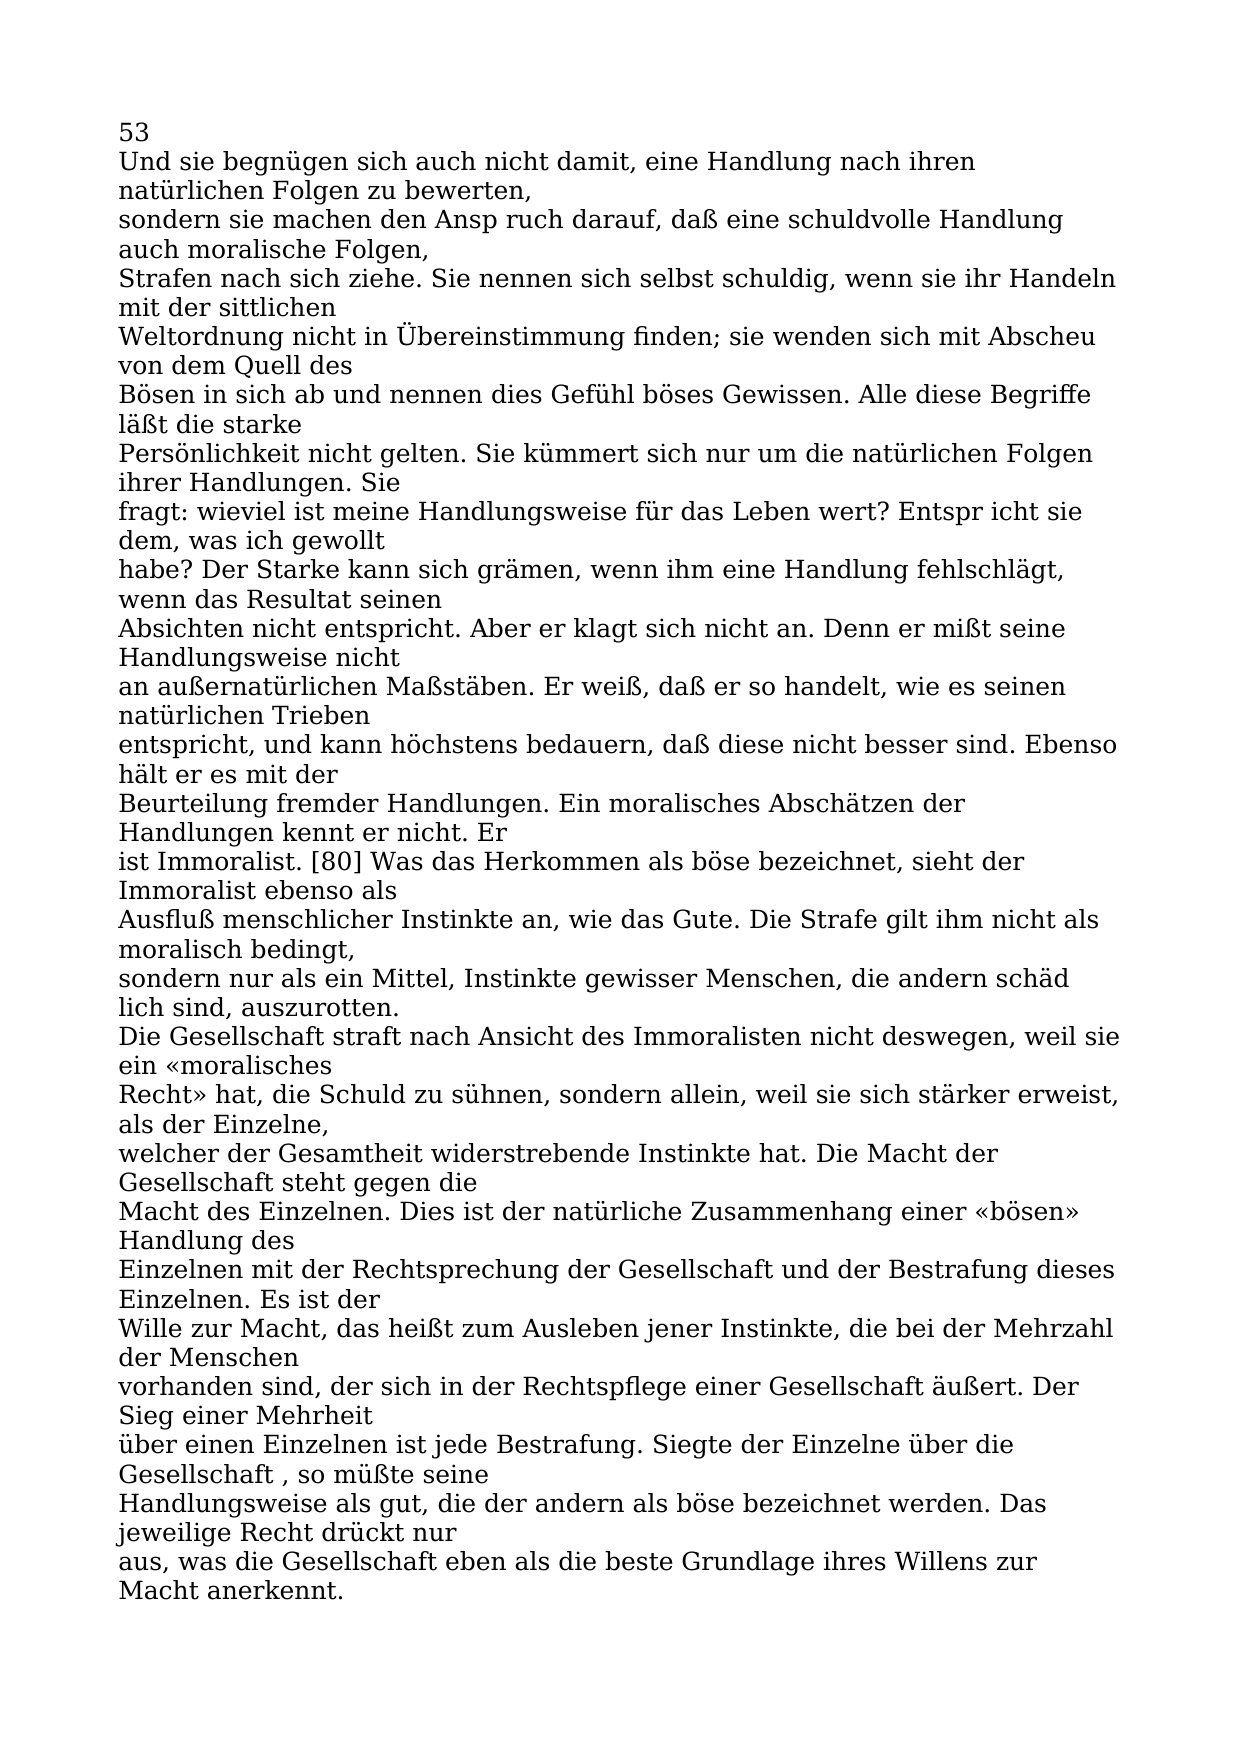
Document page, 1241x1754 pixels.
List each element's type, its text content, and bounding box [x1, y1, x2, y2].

text Recht» hat, die Schuld zu sühnen, sondern allein, weil sie sich stärker erweist, als der Einzelne, [118, 1081, 1122, 1139]
text Und sie begnügen sich auch nicht damit, eine Handlung nach ihren natürlichen Folgen zu bewerten, [118, 147, 1122, 206]
text Persönlichkeit nicht gelten. Sie kümmert sich nur um die natürlichen Folgen ihrer Handlungen. Sie [118, 439, 1122, 497]
text Ausfluß menschlicher Instinkte an, wie das Gute. Die Strafe gilt ihm nicht als moralisch bedingt, [118, 906, 1122, 964]
text Handlungsweise als gut, die der andern als böse bezeichnet werden. Das jeweilige Recht drückt nur [118, 1489, 1122, 1547]
text welcher der Gesamtheit widerstrebende Instinkte hat. Die Macht der Gesellschaft steht gegen die [118, 1139, 1122, 1197]
text Einzelnen mit der Rechtsprechung der Gesellschaft und der Bestrafung dieses Einzelnen. Es ist der [118, 1256, 1122, 1314]
text sondern nur als ein Mittel, Instinkte gewisser Menschen, die andern schäd lich sind, auszurotten. [118, 964, 1122, 1022]
text entspricht, und kann höchstens bedauern, daß diese nicht besser sind. Ebenso hält er es mit der [118, 731, 1122, 789]
text ist Immoralist. [80] Was das Herkommen als böse bezeichnet, sieht der Immoralist ebenso als [118, 847, 1122, 906]
text Wille zur Macht, das heißt zum Ausleben jener Instinkte, die bei der Mehrzahl der Menschen [118, 1314, 1122, 1372]
text sondern sie machen den Ansp ruch darauf, daß eine schuldvolle Handlung auch moralische Folgen, [118, 206, 1122, 264]
text fragt: wieviel ist meine Handlungsweise für das Leben wert? Entspr icht sie dem, was ich gewollt [118, 497, 1122, 556]
text Bösen in sich ab und nennen dies Gefühl böses Gewissen. Alle diese Begriffe läßt die starke [118, 381, 1122, 439]
text Strafen nach sich ziehe. Sie nennen sich selbst schuldig, wenn sie ihr Handeln mit der sittlichen [118, 264, 1122, 322]
text Beurteilung fremder Handlungen. Ein moralisches Abschätzen der Handlungen kennt er nicht. Er [118, 789, 1122, 847]
text vorhanden sind, der sich in der Rechtspflege einer Gesellschaft äußert. Der Sieg einer Mehrheit [118, 1372, 1122, 1431]
text habe? Der Starke kann sich grämen, wenn ihm eine Handlung fehlschlägt, wenn das Resultat seinen [118, 556, 1122, 614]
text 53 [118, 118, 1122, 147]
text Absichten nicht entspricht. Aber er klagt sich nicht an. Denn er mißt seine Handlungsweise nicht [118, 614, 1122, 672]
text Die Gesellschaft straft nach Ansicht des Immoralisten nicht deswegen, weil sie ein «moralisches [118, 1022, 1122, 1081]
text aus, was die Gesellschaft eben als die beste Grundlage ihres Willens zur Macht anerkennt. [118, 1547, 1122, 1606]
text über einen Einzelnen ist jede Bestrafung. Siegte der Einzelne über die Gesellschaft , so müßte seine [118, 1431, 1122, 1489]
text Weltordnung nicht in Übereinstimmung finden; sie wenden sich mit Abscheu von dem Quell des [118, 322, 1122, 381]
text an außernatürlichen Maßstäben. Er weiß, daß er so handelt, wie es seinen natürlichen Trieben [118, 672, 1122, 731]
text Macht des Einzelnen. Dies ist der natürliche Zusammenhang einer «bösen» Handlung des [118, 1197, 1122, 1256]
